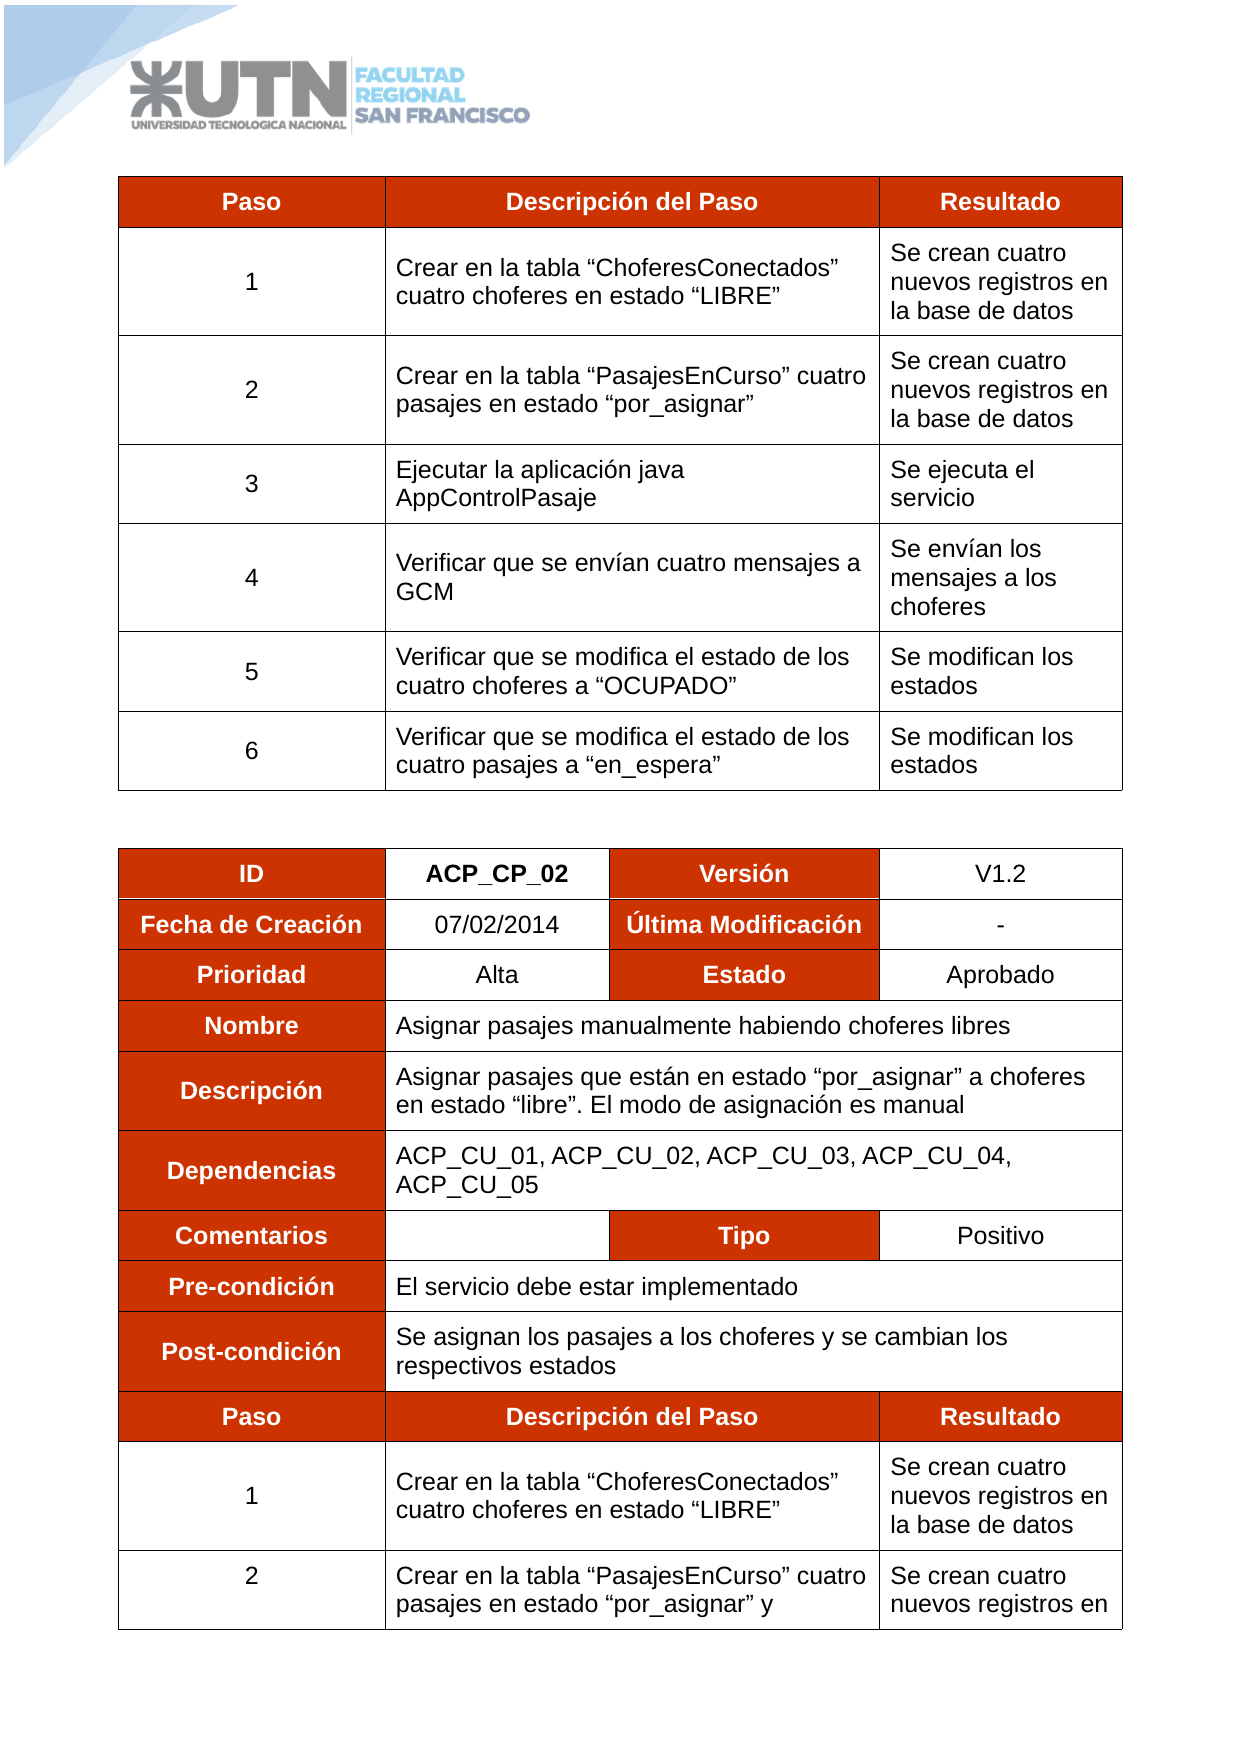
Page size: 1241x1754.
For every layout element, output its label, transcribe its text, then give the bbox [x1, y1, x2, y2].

table_header Versión [610, 849, 879, 898]
table_cell Paso [119, 1392, 385, 1441]
table_cell Se asignan los pasajes a los choferes y se cambian los respectivos estados [386, 1312, 1122, 1391]
table_cell Pre-condición [119, 1261, 385, 1311]
table_cell Paso [119, 177, 385, 227]
table_cell Se crean cuatro nuevos registros en [880, 1551, 1122, 1629]
table_cell El servicio debe estar implementado [386, 1261, 1122, 1311]
table_header ACP_CP_02 [386, 849, 609, 898]
table_cell Se crean cuatro nuevos registros en la base de datos [880, 228, 1122, 335]
table_cell Nombre [119, 1001, 385, 1051]
table_cell Asignar pasajes manualmente habiendo choferes libres [386, 1001, 1122, 1051]
table_cell Se envían los mensajes a los choferes [880, 524, 1122, 631]
table_cell Resultado [880, 177, 1122, 227]
table_cell Se modifican los estados [880, 632, 1122, 711]
table_cell 6 [119, 712, 385, 790]
table_cell 4 [119, 524, 385, 631]
table_cell 3 [119, 445, 385, 523]
table_cell Aprobado [880, 950, 1122, 1000]
table_cell Crear en la tabla “ChoferesConectados” cuatro choferes en estado “LIBRE” [386, 228, 879, 335]
table_cell Se crean cuatro nuevos registros en la base de datos [880, 1442, 1122, 1549]
table_cell ACP_CU_01, ACP_CU_02, ACP_CU_03, ACP_CU_04, ACP_CU_05 [386, 1131, 1122, 1210]
table_cell 1 [119, 228, 385, 335]
table_cell Dependencias [119, 1131, 385, 1210]
table_cell Asignar pasajes que están en estado “por_asignar” a choferes en estado “libre”. El modo de asignación es manual [386, 1052, 1122, 1130]
table_cell Crear en la tabla “PasajesEnCurso” cuatro pasajes en estado “por_asignar” [386, 336, 879, 443]
table_cell Positivo [880, 1211, 1122, 1260]
table_cell Crear en la tabla “ChoferesConectados” cuatro choferes en estado “LIBRE” [386, 1442, 879, 1549]
table_cell Comentarios [119, 1211, 385, 1260]
table_cell Última Modificación [610, 900, 879, 949]
table_cell Se crean cuatro nuevos registros en la base de datos [880, 336, 1122, 443]
table_cell Estado [610, 950, 879, 1000]
table_cell Post-condición [119, 1312, 385, 1391]
table_cell Ejecutar la aplicación java AppControlPasaje [386, 445, 879, 523]
table_cell Crear en la tabla “PasajesEnCurso” cuatro pasajes en estado “por_asignar” y [386, 1551, 879, 1629]
table_cell 2 [119, 1551, 385, 1629]
table_header ID [119, 849, 385, 898]
table_cell [386, 1211, 609, 1260]
table_cell 1 [119, 1442, 385, 1549]
table_cell - [880, 900, 1122, 949]
table_cell Resultado [880, 1392, 1122, 1441]
table_cell Tipo [610, 1211, 879, 1260]
table_cell Verificar que se modifica el estado de los cuatro choferes a “OCUPADO” [386, 632, 879, 711]
table_cell Fecha de Creación [119, 900, 385, 949]
table_cell Verificar que se modifica el estado de los cuatro pasajes a “en_espera” [386, 712, 879, 790]
table_cell Descripción [119, 1052, 385, 1130]
table_cell Descripción del Paso [386, 177, 879, 227]
table_cell Alta [386, 950, 609, 1000]
table_cell Se ejecuta el servicio [880, 445, 1122, 523]
table_cell Prioridad [119, 950, 385, 1000]
table_header V1.2 [880, 849, 1122, 898]
table_cell 2 [119, 336, 385, 443]
table_cell Se modifican los estados [880, 712, 1122, 790]
picture [3, 5, 532, 169]
table_cell Descripción del Paso [386, 1392, 879, 1441]
table_cell 5 [119, 632, 385, 711]
table_cell Verificar que se envían cuatro mensajes a GCM [386, 524, 879, 631]
table_cell 07/02/2014 [386, 900, 609, 949]
